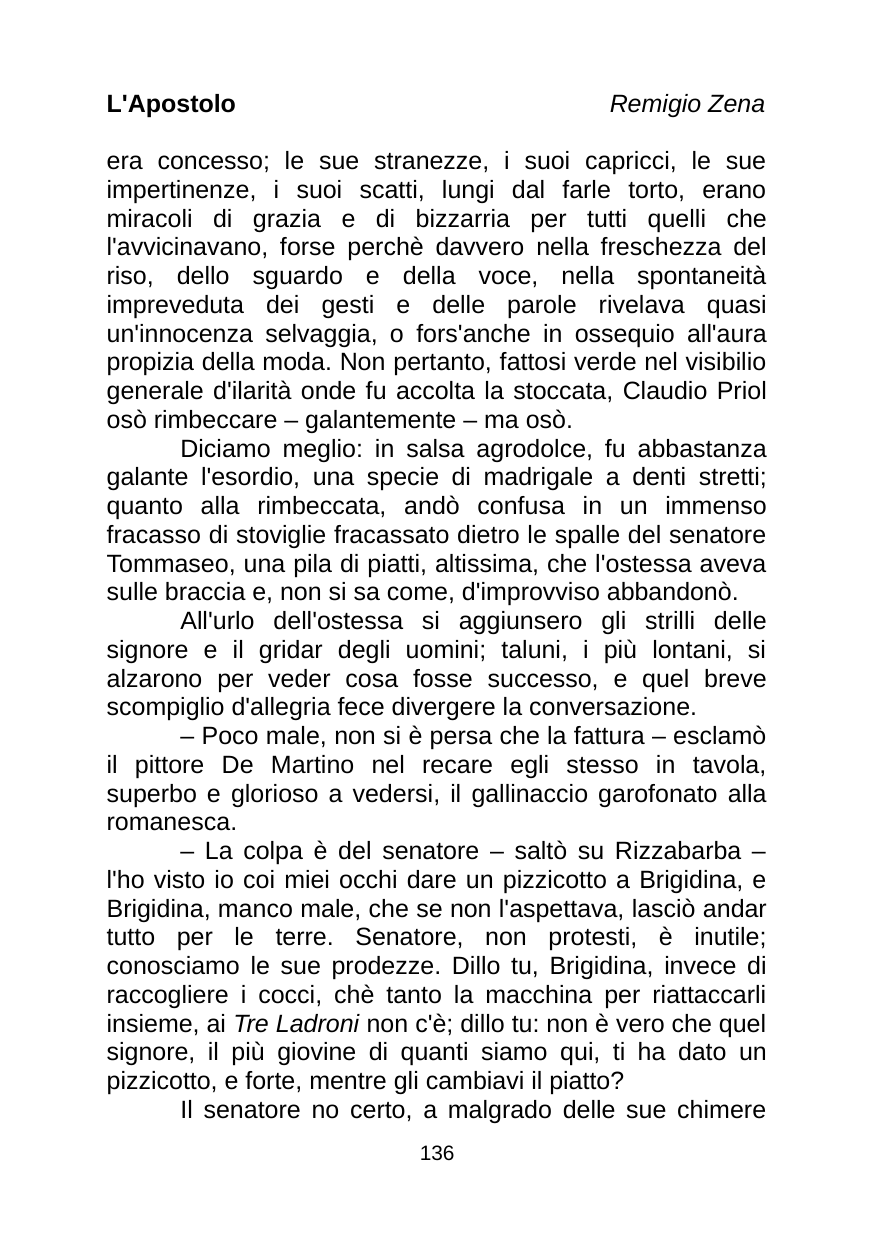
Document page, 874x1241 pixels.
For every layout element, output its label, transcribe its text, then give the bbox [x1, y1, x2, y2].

text All'urlo dell'ostessa si aggiunsero gli strilli delle signore e il gridar degli uomini; taluni, i più lontani, si alzarono per veder cosa fosse successo, e quel breve scompiglio d'allegria fece divergere la conversazione. [106, 606, 768, 721]
text Diciamo meglio: in salsa agrodolce, fu abbastanza galante l'esordio, una specie di madrigale a denti stretti; quanto alla rimbeccata, andò confusa in un immenso fracasso di stoviglie fracassato dietro le spalle del senatore Tommaseo, una pila di piatti, altissima, che l'ostessa aveva sulle braccia e, non si sa come, d'improvviso abbandonò. [106, 434, 768, 606]
text era concesso; le sue stranezze, i suoi capricci, le sue impertinenze, i suoi scatti, lungi dal farle torto, erano miracoli di grazia e di bizzarria per tutti quelli che l'avvicinavano, forse perchè davvero nella freschezza del riso, dello sguardo e della voce, nella spontaneità impreveduta dei gesti e delle parole rivelava quasi un'innocenza selvaggia, o fors'anche in ossequio all'aura propizia della moda. Non pertanto, fattosi verde nel visibilio generale d'ilarità onde fu accolta la stoccata, Claudio Priol osò rimbeccare – galantemente – ma osò. [106, 146, 768, 434]
text – La colpa è del senatore – saltò su Rizzabarba – l'ho visto io coi miei occhi dare un pizzicotto a Brigidina, e Brigidina, manco male, che se non l'aspettava, lasciò andar tutto per le terre. Senatore, non protesti, è inutile; conosciamo le sue prodezze. Dillo tu, Brigidina, invece di raccogliere i cocci, chè tanto la macchina per riattaccarli insieme, ai Tre Ladroni non c'è; dillo tu: non è vero che quel signore, il più giovine di quanti siamo qui, ti ha dato un pizzicotto, e forte, mentre gli cambiavi il piatto? [106, 836, 768, 1095]
text – Poco male, non si è persa che la fattura – esclamò il pittore De Martino nel recare egli stesso in tavola, superbo e glorioso a vedersi, il gallinaccio garofonato alla romanesca. [106, 721, 768, 836]
text Il senatore no certo, a malgrado delle sue chimere [106, 1095, 768, 1124]
